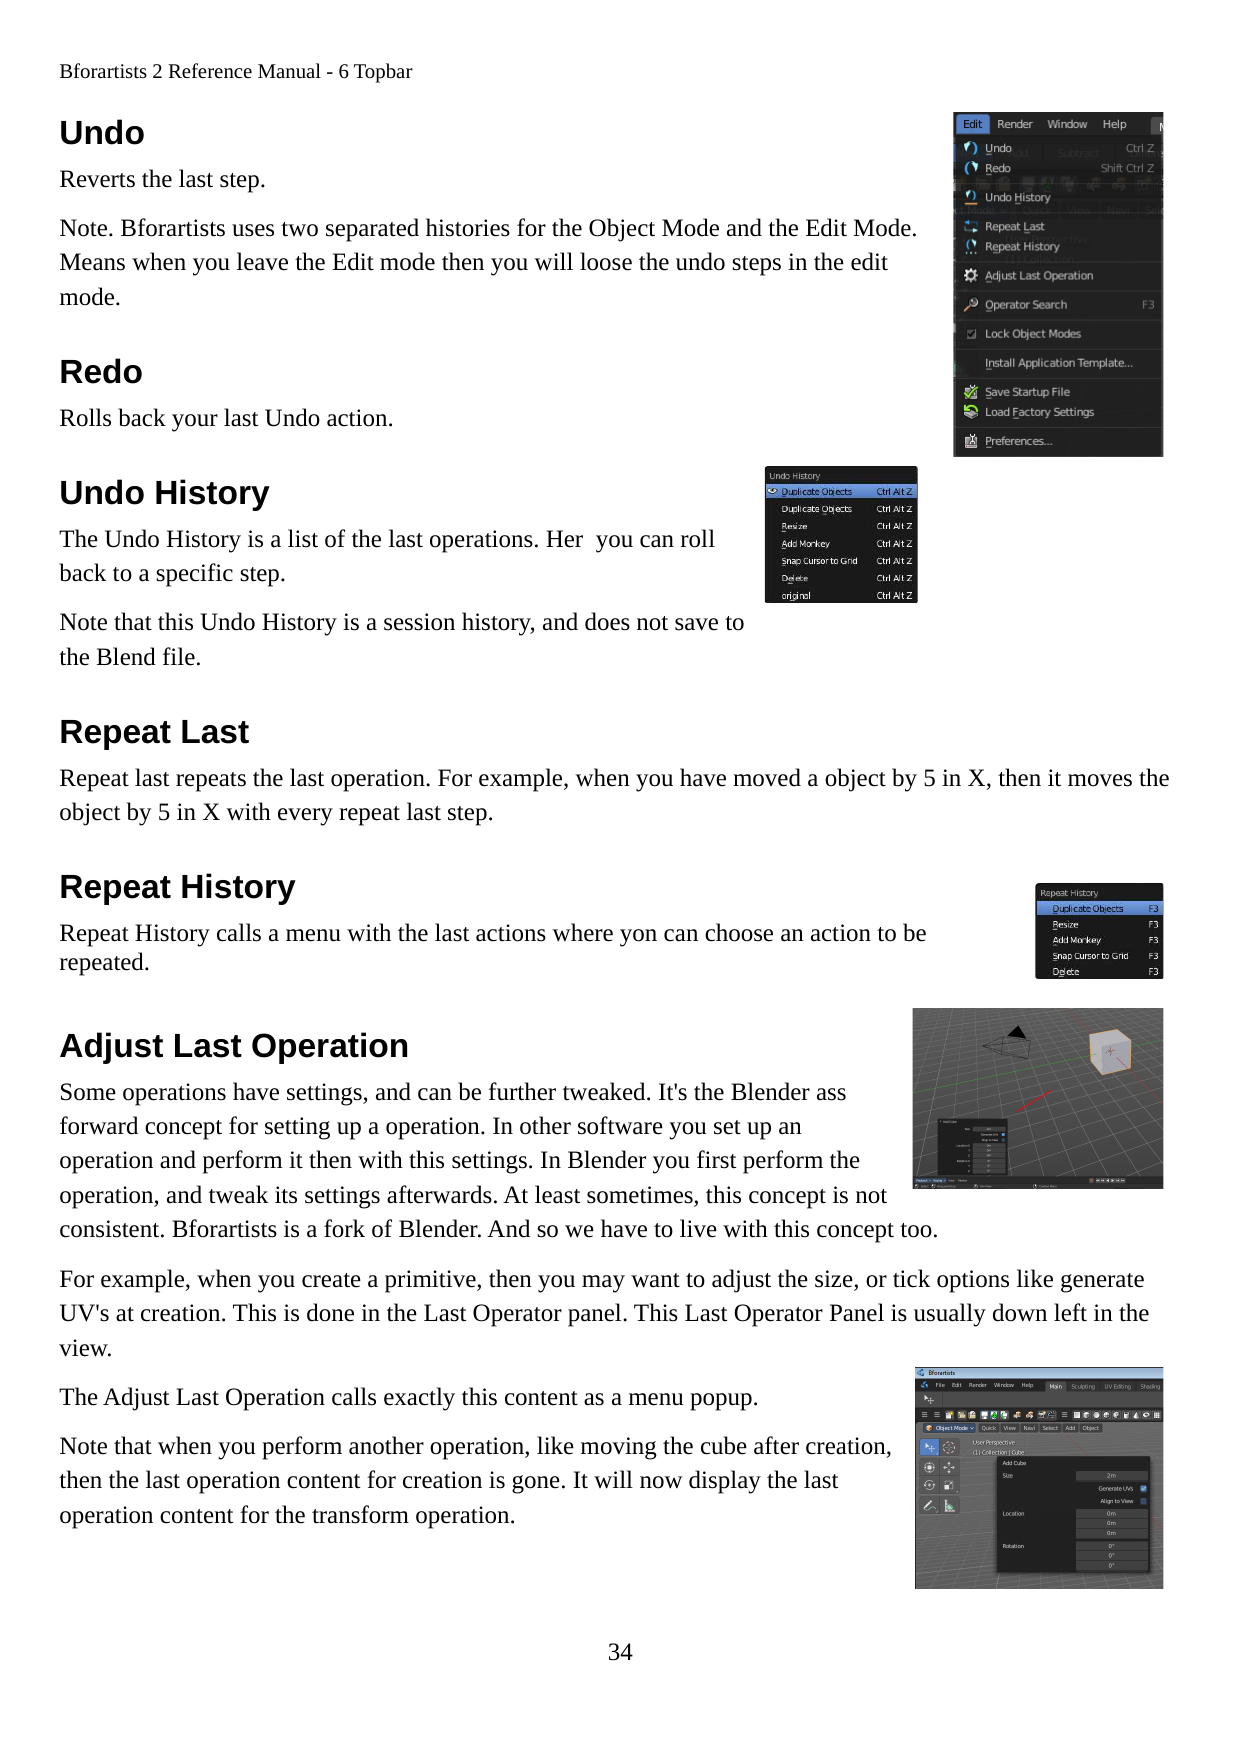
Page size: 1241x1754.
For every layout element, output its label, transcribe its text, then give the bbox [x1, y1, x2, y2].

text Note. Bforartists uses two separated histories for the Object Mode and the Edit Mode. Means when you leave the Edit mode then you will loose the undo steps in the edit mode. [59, 213, 953, 311]
subtitle Redo [59, 352, 953, 390]
text The Adjust Last Operation calls exactly this content as a menu popup. [59, 1382, 915, 1410]
text For example, when you create a primitive, then you may want to adjust the size, or tick options like generate UV's at creation. This is done in the Last Operator panel. This Last Operator Panel is usually down left in the view. [59, 1264, 1181, 1361]
text Repeat last repeats the last operation. For example, when you have moved a object by 5 in X, then it moves the object by 5 in X with every repeat last step. [59, 763, 1181, 826]
text Rolls back your last Undo action. [59, 403, 953, 432]
subtitle Undo [59, 113, 953, 151]
picture [915, 1367, 1164, 1589]
text Note that this Undo History is a session history, and does not save to the Blend file. [59, 607, 1181, 671]
picture [764, 466, 918, 603]
subtitle [918, 473, 1181, 511]
text [918, 524, 1181, 587]
text [1164, 164, 1181, 192]
text Reverts the last step. [59, 164, 953, 192]
subtitle Adjust Last Operation [59, 1026, 912, 1064]
subtitle [1164, 113, 1181, 151]
picture [1035, 883, 1164, 979]
subtitle Repeat History [59, 867, 1181, 906]
picture [953, 112, 1164, 457]
subtitle Undo History [59, 473, 764, 511]
text Note that when you perform another operation, like moving the cube after creation, then the last operation content for creation is gone. It will now display the last operation content for the transform operation. [59, 1431, 915, 1528]
picture [912, 1008, 1164, 1189]
subtitle Repeat Last [59, 712, 1181, 750]
text The Undo History is a list of the last operations. Her you can roll back to a specific step. [59, 524, 764, 587]
text Some operations have settings, and can be further tweaked. It's the Blender ass forward concept for setting up a operation. In other software you set up an operation and perform it then with this settings. In Blender you first perform the operation, and tweak its settings afterwards. At least sometimes, this concept is not consistent. Bforartists is a fork of Blender. And so we have to live with this concept too. [59, 1077, 1181, 1243]
subtitle [1164, 1026, 1181, 1064]
text Repeat History calls a menu with the last actions where yon can choose an action to be repeated. [59, 918, 1035, 976]
subtitle [1164, 352, 1181, 390]
